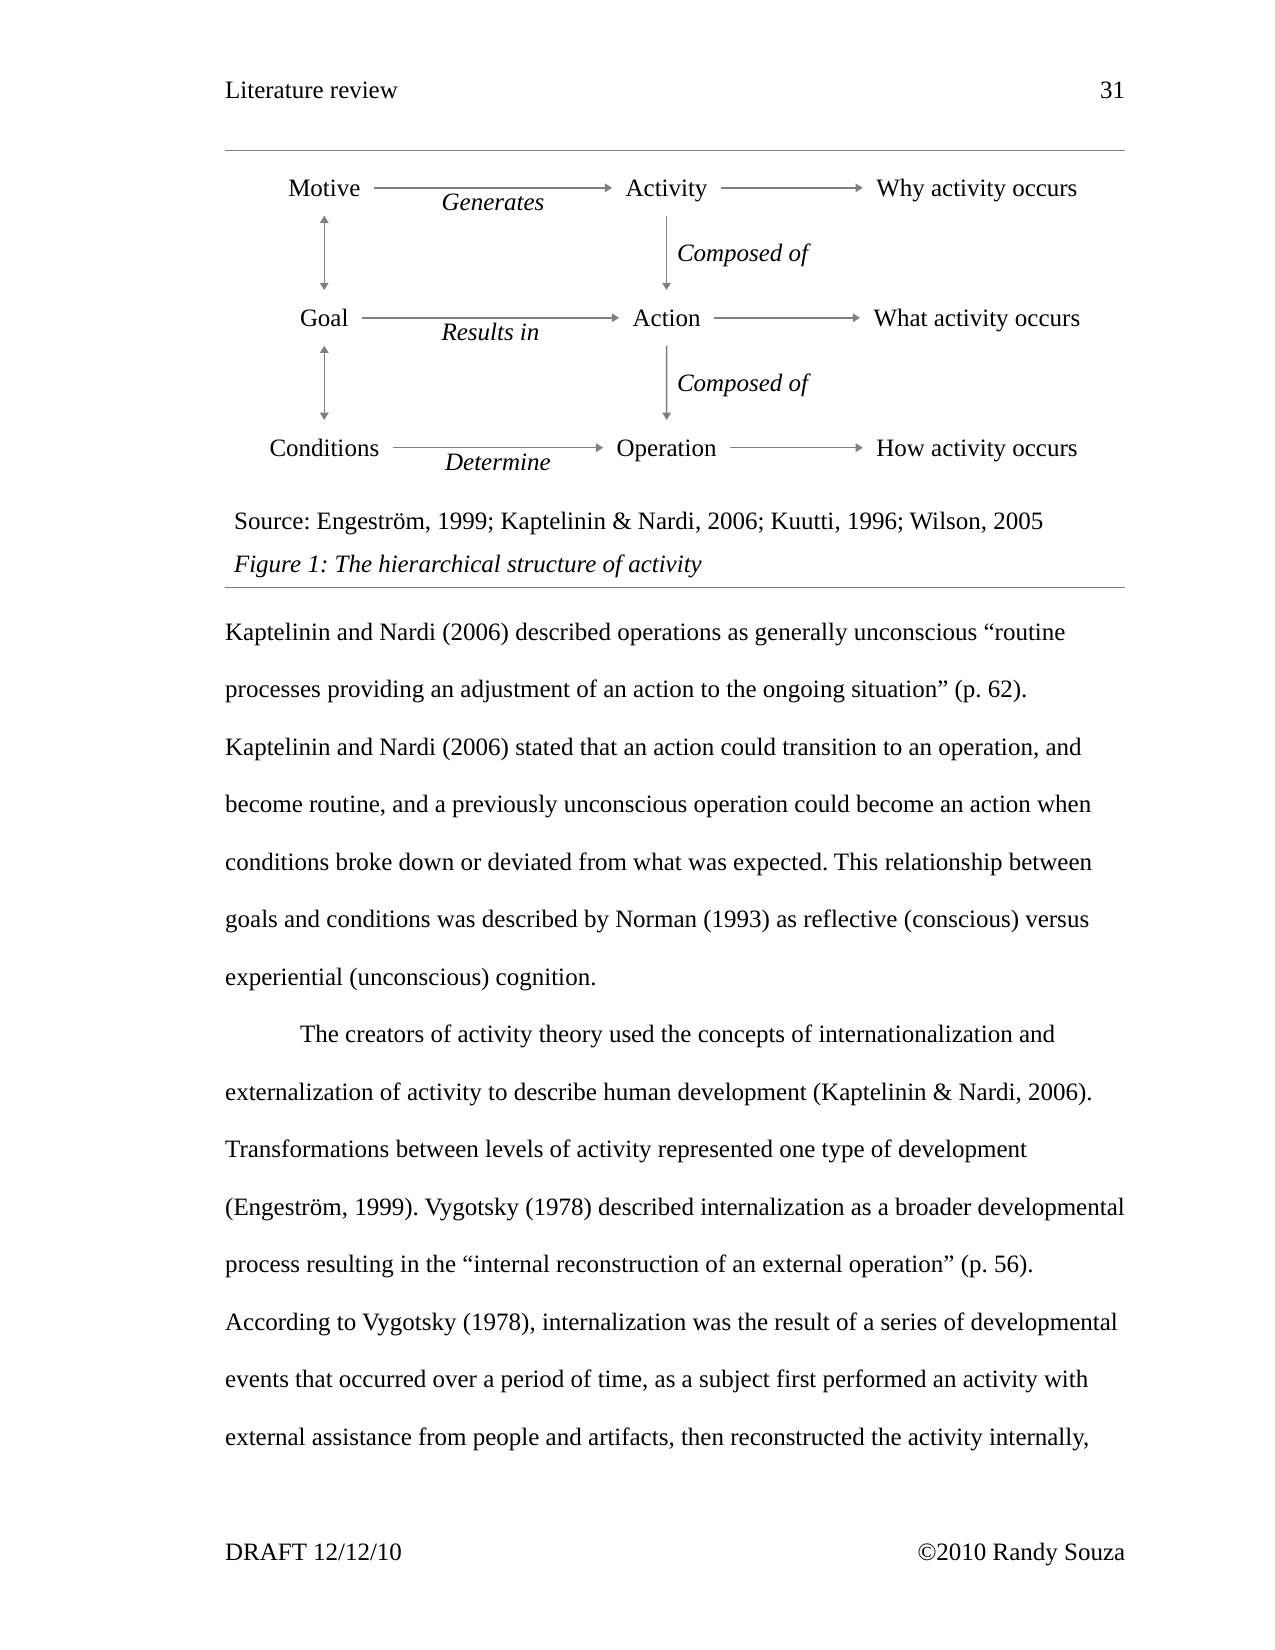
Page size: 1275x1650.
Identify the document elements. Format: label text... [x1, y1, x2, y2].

text The creators of activity theory used the concepts of internationalization and externalization of activity to describe human development (Kaptelinin & Nardi, 2006). Transformations between levels of activity represented one type of development (Engeström, 1999). Vygotsky (1978) described internalization as a broader developmental process resulting in the “internal reconstruction of an external operation” (p. 56). According to Vygotsky (1978), internalization was the result of a series of developmental events that occurred over a period of time, as a subject first performed an activity with external assistance from people and artifacts, then reconstructed the activity internally, [225, 1019, 1125, 1451]
text Source: Engeström, 1999; Kaptelinin & Nardi, 2006; Kuutti, 1996; Wilson, 2005 [234, 506, 1116, 534]
text Kaptelinin and Nardi (2006) described operations as generally unconscious “routine processes providing an adjustment of an action to the ongoing situation” (p. 62). Kaptelinin and Nardi (2006) stated that an action could transition to an operation, and become routine, and a previously unconscious operation could become an action when conditions broke down or deviated from what was expected. This relationship between goals and conditions was described by Norman (1993) as reflective (conscious) versus experiential (unconscious) cognition. [225, 588, 1125, 991]
text Figure 1: The hierarchical structure of activity [234, 549, 1116, 578]
